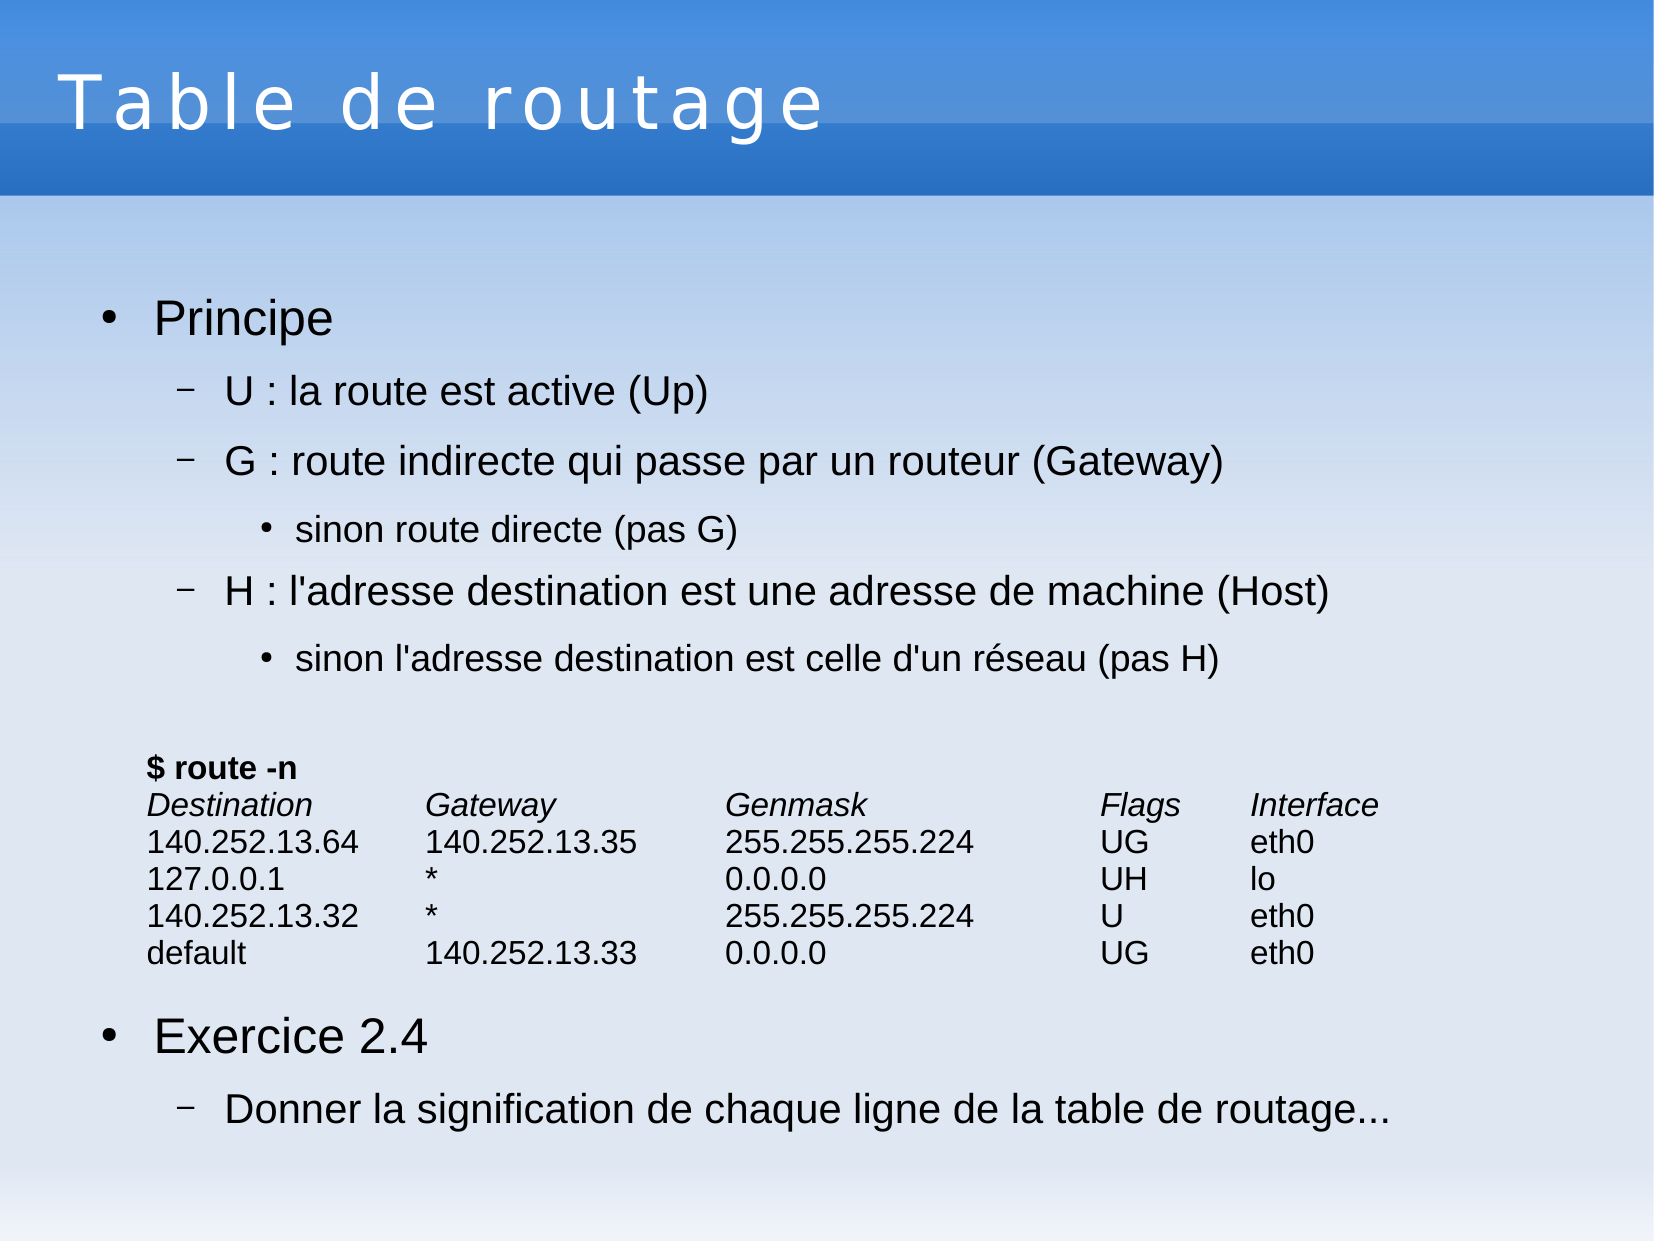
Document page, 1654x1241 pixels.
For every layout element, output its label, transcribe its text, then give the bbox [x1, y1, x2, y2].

picture [0, 0, 1654, 1241]
title Table de routage [59, 29, 1270, 178]
list Principe U : la route est active (Up) G : route indirecte qui passe par un routeur (Gateway) sinon route directe (pas G) H : l'adresse destination est une adresse de machine (Host) sinon l'adresse destination est celle d'un réseau (pas H) Exercice 2.4 Donner la signification de chaque ligne de la table de routage... [82, 290, 1571, 1139]
text_box $ route -n Destination Gateway Genmask Flags Interface 140.252.13.64 140.252.13.35 255.255.255.224 UG eth0 127.0.0.1 * 0.0.0.0 UH lo 140.252.13.32 * 255.255.255.224 U eth0 default 140.252.13.33 0.0.0.0 UG eth0 [114, 742, 1467, 1013]
